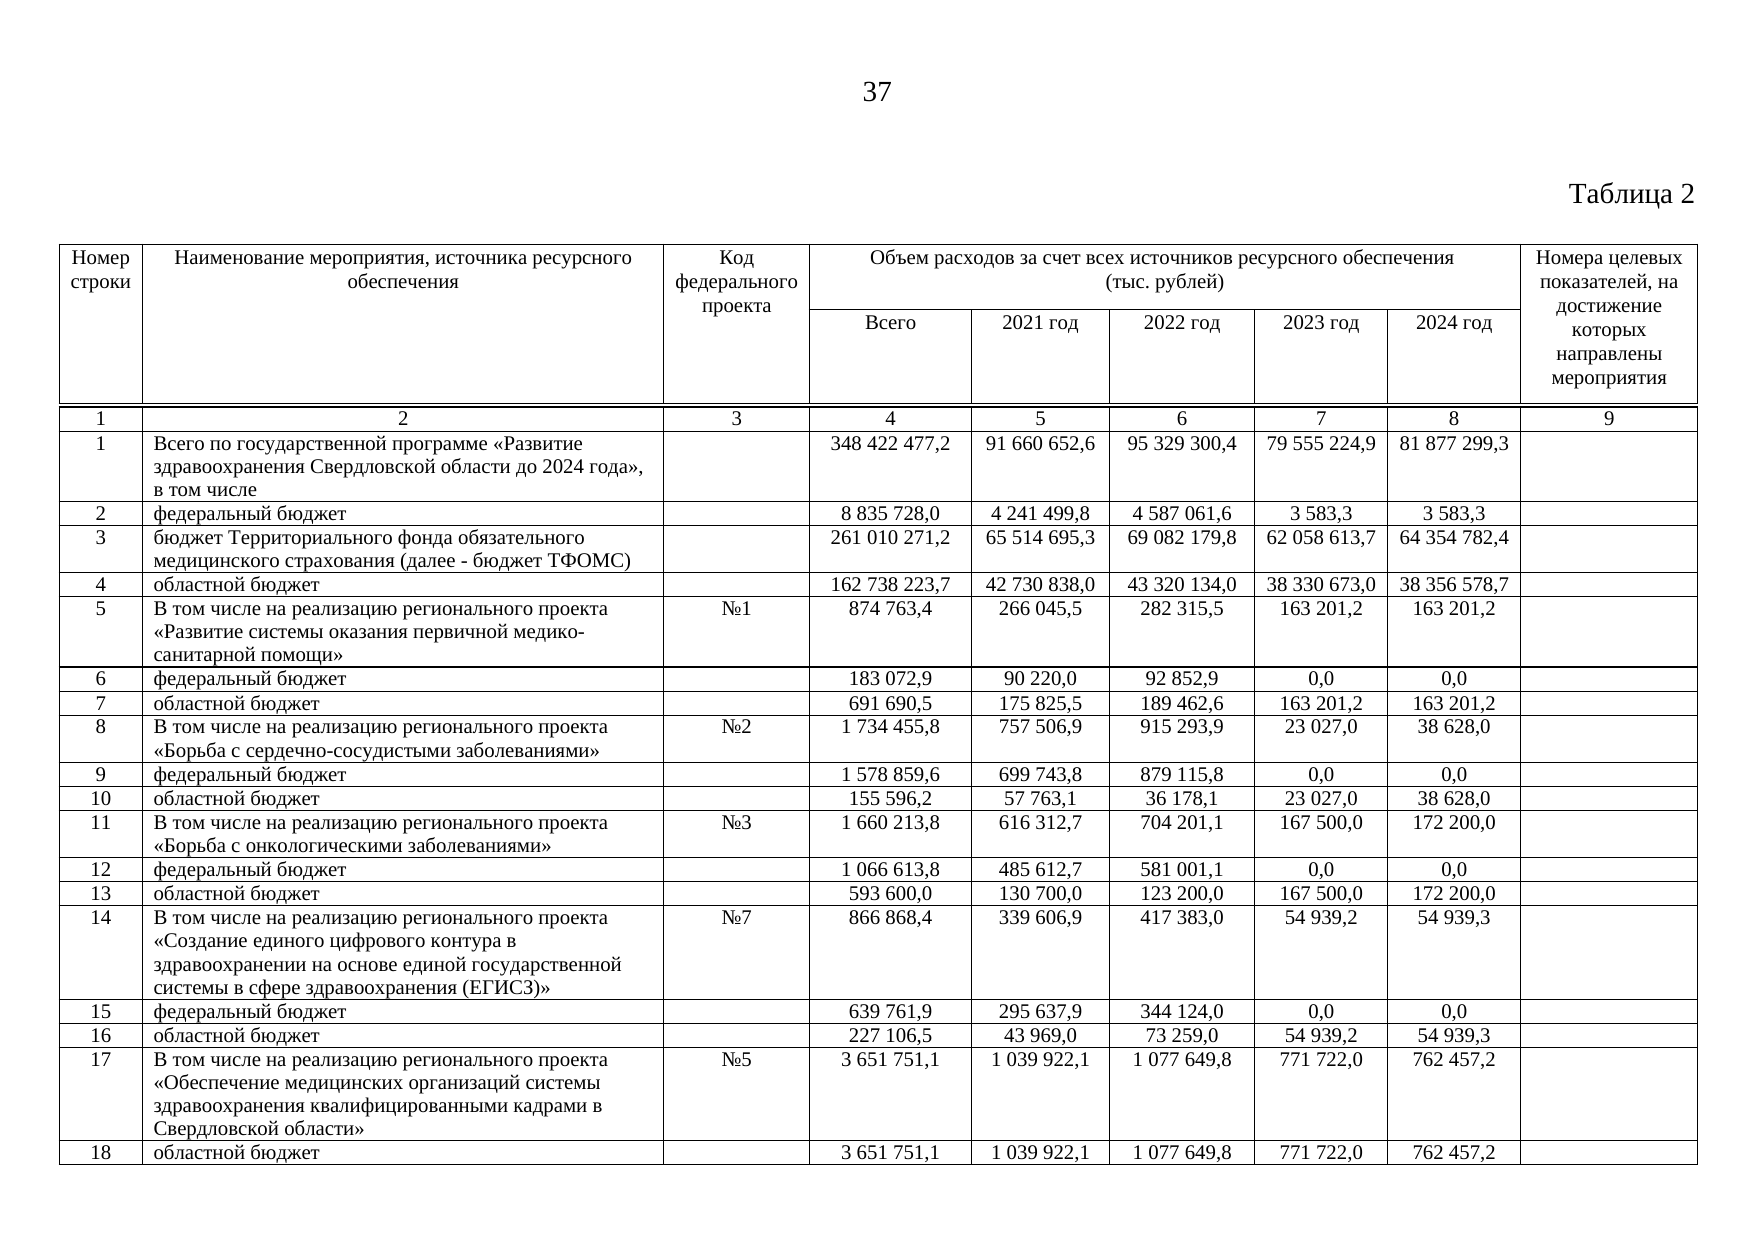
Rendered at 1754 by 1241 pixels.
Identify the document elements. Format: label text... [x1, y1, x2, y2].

table_cell Всего по государственной программе «Развитие здравоохранения Свердловской области до 2024 года», в том числе [143, 432, 663, 501]
table_cell 10 [60, 787, 142, 810]
table_cell 163 201,2 [1388, 692, 1520, 714]
table_cell 14 [60, 906, 142, 999]
table_cell областной бюджет [143, 1024, 663, 1047]
table_cell [1521, 668, 1697, 691]
table_cell 23 027,0 [1255, 716, 1387, 762]
table_cell 417 383,0 [1110, 906, 1254, 999]
table_header 7 [1255, 408, 1387, 431]
table_cell 261 010 271,2 [810, 526, 971, 572]
table_cell 593 600,0 [810, 882, 971, 905]
table_cell 54 939,3 [1388, 1024, 1520, 1047]
table_cell [1521, 787, 1697, 810]
table_cell 42 730 838,0 [972, 573, 1109, 596]
table_cell 130 700,0 [972, 882, 1109, 905]
table_header Наименование мероприятия, источника ресурсного обеспечения [143, 245, 663, 403]
table_cell В том числе на реализацию регионального проекта «Обеспечение медицинских организаций системы здравоохранения квалифицированными кадрами в Свердловской области» [143, 1048, 663, 1140]
table_cell В том числе на реализацию регионального проекта «Борьба с сердечно-сосудистыми заболеваниями» [143, 716, 663, 762]
table_header Код федерального проекта [664, 245, 809, 403]
table_cell 189 462,6 [1110, 692, 1254, 714]
table_cell 1 [60, 432, 142, 501]
table_cell 762 457,2 [1388, 1141, 1520, 1164]
table_cell [1521, 882, 1697, 905]
table_header Объем расходов за счет всех источников ресурсного обеспечения (тыс. рублей) [810, 245, 1520, 309]
table_cell 38 628,0 [1388, 787, 1520, 810]
table_cell 18 [60, 1141, 142, 1164]
table_cell 172 200,0 [1388, 811, 1520, 857]
table_cell [1521, 526, 1697, 572]
table_cell [664, 668, 809, 691]
table_cell 11 [60, 811, 142, 857]
table_cell 691 690,5 [810, 692, 971, 714]
table_cell 8 835 728,0 [810, 502, 971, 525]
table_cell В том числе на реализацию регионального проекта «Борьба с онкологическими заболеваниями» [143, 811, 663, 857]
table_cell 13 [60, 882, 142, 905]
table_cell 616 312,7 [972, 811, 1109, 857]
table_cell федеральный бюджет [143, 502, 663, 525]
table_cell 12 [60, 858, 142, 881]
table_cell [664, 1024, 809, 1047]
table_cell 1 660 213,8 [810, 811, 971, 857]
table_cell 155 596,2 [810, 787, 971, 810]
table_cell 69 082 179,8 [1110, 526, 1254, 572]
table_cell 4 [60, 573, 142, 596]
table_cell [664, 502, 809, 525]
table_cell 7 [60, 692, 142, 714]
table_cell [1521, 1000, 1697, 1023]
table_cell 167 500,0 [1255, 811, 1387, 857]
table_header 9 [1521, 408, 1697, 431]
table_cell 90 220,0 [972, 668, 1109, 691]
table_header 1 [60, 408, 142, 431]
table_cell [1521, 432, 1697, 501]
table_cell 227 106,5 [810, 1024, 971, 1047]
table_cell 5 [60, 597, 142, 666]
table_cell 92 852,9 [1110, 668, 1254, 691]
table_cell 123 200,0 [1110, 882, 1254, 905]
table_cell 0,0 [1388, 763, 1520, 786]
table_cell [1521, 692, 1697, 714]
table_cell [1521, 716, 1697, 762]
table_cell 0,0 [1255, 763, 1387, 786]
table_cell 73 259,0 [1110, 1024, 1254, 1047]
table_cell 64 354 782,4 [1388, 526, 1520, 572]
table_cell В том числе на реализацию регионального проекта «Развитие системы оказания первичной медико-санитарной помощи» [143, 597, 663, 666]
table_cell 4 587 061,6 [1110, 502, 1254, 525]
table_cell 3 651 751,1 [810, 1141, 971, 1164]
table_cell 54 939,3 [1388, 906, 1520, 999]
table_header 6 [1110, 408, 1254, 431]
table_cell №2 [664, 716, 809, 762]
table_cell 38 356 578,7 [1388, 573, 1520, 596]
table_cell 162 738 223,7 [810, 573, 971, 596]
table_cell 1 734 455,8 [810, 716, 971, 762]
table_cell 762 457,2 [1388, 1048, 1520, 1140]
table_cell 8 [60, 716, 142, 762]
table_cell 1 578 859,6 [810, 763, 971, 786]
text Таблица 2 [59, 176, 1695, 210]
table_cell [664, 787, 809, 810]
table_cell [664, 1141, 809, 1164]
table_cell 704 201,1 [1110, 811, 1254, 857]
table_cell 874 763,4 [810, 597, 971, 666]
table_cell 3 583,3 [1255, 502, 1387, 525]
table_cell 1 039 922,1 [972, 1141, 1109, 1164]
table_cell 771 722,0 [1255, 1141, 1387, 1164]
table_cell 0,0 [1388, 1000, 1520, 1023]
table_cell 339 606,9 [972, 906, 1109, 999]
table_cell 172 200,0 [1388, 882, 1520, 905]
table_cell областной бюджет [143, 692, 663, 714]
table_cell областной бюджет [143, 1141, 663, 1164]
table_header 8 [1388, 408, 1520, 431]
table_cell 2023 год [1255, 310, 1387, 403]
table_cell 23 027,0 [1255, 787, 1387, 810]
table_cell В том числе на реализацию регионального проекта «Создание единого цифрового контура в здравоохранении на основе единой государственной системы в сфере здравоохранения (ЕГИСЗ)» [143, 906, 663, 999]
table_cell [1521, 502, 1697, 525]
table_cell 16 [60, 1024, 142, 1047]
table_cell 3 583,3 [1388, 502, 1520, 525]
table_cell 1 077 649,8 [1110, 1141, 1254, 1164]
table_cell 38 628,0 [1388, 716, 1520, 762]
table_header 5 [972, 408, 1109, 431]
table_cell №5 [664, 1048, 809, 1140]
table_header 2 [143, 408, 663, 431]
table_cell областной бюджет [143, 787, 663, 810]
table_cell 344 124,0 [1110, 1000, 1254, 1023]
table_cell 57 763,1 [972, 787, 1109, 810]
table_cell 0,0 [1255, 858, 1387, 881]
table_cell [1521, 811, 1697, 857]
table_cell 62 058 613,7 [1255, 526, 1387, 572]
table_cell федеральный бюджет [143, 858, 663, 881]
table_cell 266 045,5 [972, 597, 1109, 666]
table_cell 183 072,9 [810, 668, 971, 691]
table_cell 95 329 300,4 [1110, 432, 1254, 501]
table_cell 6 [60, 668, 142, 691]
table_cell [1521, 763, 1697, 786]
table_cell 699 743,8 [972, 763, 1109, 786]
table_cell [1521, 858, 1697, 881]
table_cell 54 939,2 [1255, 1024, 1387, 1047]
table_cell федеральный бюджет [143, 668, 663, 691]
table_cell федеральный бюджет [143, 1000, 663, 1023]
table_cell [1521, 1024, 1697, 1047]
table_cell 163 201,2 [1255, 597, 1387, 666]
table_cell 43 969,0 [972, 1024, 1109, 1047]
table_cell 0,0 [1388, 858, 1520, 881]
table_cell [1521, 906, 1697, 999]
table_cell [664, 1000, 809, 1023]
table_cell 2021 год [972, 310, 1109, 403]
table_cell [664, 573, 809, 596]
table_cell 485 612,7 [972, 858, 1109, 881]
table_cell 79 555 224,9 [1255, 432, 1387, 501]
table_cell 163 201,2 [1255, 692, 1387, 714]
table_cell 0,0 [1255, 668, 1387, 691]
table_cell 91 660 652,6 [972, 432, 1109, 501]
table_cell 38 330 673,0 [1255, 573, 1387, 596]
table_cell [1521, 1141, 1697, 1164]
table_header Номер строки [60, 245, 142, 403]
table_cell 915 293,9 [1110, 716, 1254, 762]
table_cell [664, 526, 809, 572]
table_cell 581 001,1 [1110, 858, 1254, 881]
table_cell 163 201,2 [1388, 597, 1520, 666]
table_cell 295 637,9 [972, 1000, 1109, 1023]
table_cell областной бюджет [143, 882, 663, 905]
table_cell 2 [60, 502, 142, 525]
table_cell №3 [664, 811, 809, 857]
table_cell 36 178,1 [1110, 787, 1254, 810]
table_header Номера целевых показателей, на достижение которых направлены мероприятия [1521, 245, 1697, 403]
table_cell [664, 882, 809, 905]
table_cell 3 651 751,1 [810, 1048, 971, 1140]
table_cell 175 825,5 [972, 692, 1109, 714]
table_cell 54 939,2 [1255, 906, 1387, 999]
table_cell [664, 763, 809, 786]
table_cell 1 039 922,1 [972, 1048, 1109, 1140]
table_cell 348 422 477,2 [810, 432, 971, 501]
table_cell 639 761,9 [810, 1000, 971, 1023]
table_cell 65 514 695,3 [972, 526, 1109, 572]
table_cell бюджет Территориального фонда обязательного медицинского страхования (далее - бюджет ТФОМС) [143, 526, 663, 572]
table_cell 282 315,5 [1110, 597, 1254, 666]
table_cell №7 [664, 906, 809, 999]
table_cell №1 [664, 597, 809, 666]
table_cell областной бюджет [143, 573, 663, 596]
table_cell 1 077 649,8 [1110, 1048, 1254, 1140]
table_cell 1 066 613,8 [810, 858, 971, 881]
table_cell 3 [60, 526, 142, 572]
table_cell 771 722,0 [1255, 1048, 1387, 1140]
table_cell [1521, 597, 1697, 666]
table_cell 81 877 299,3 [1388, 432, 1520, 501]
table_cell 15 [60, 1000, 142, 1023]
table_header 3 [664, 408, 809, 431]
table_cell 167 500,0 [1255, 882, 1387, 905]
table_cell 2022 год [1110, 310, 1254, 403]
table_cell [664, 858, 809, 881]
table_cell 0,0 [1255, 1000, 1387, 1023]
table_cell федеральный бюджет [143, 763, 663, 786]
table_cell 0,0 [1388, 668, 1520, 691]
table_cell [1521, 1048, 1697, 1140]
table_cell [664, 692, 809, 714]
table_cell 879 115,8 [1110, 763, 1254, 786]
table_cell 2024 год [1388, 310, 1520, 403]
table_header 4 [810, 408, 971, 431]
table_cell 43 320 134,0 [1110, 573, 1254, 596]
table_cell 866 868,4 [810, 906, 971, 999]
table_cell [664, 432, 809, 501]
table_cell 4 241 499,8 [972, 502, 1109, 525]
table_cell 9 [60, 763, 142, 786]
table_cell Всего [810, 310, 971, 403]
table_cell 757 506,9 [972, 716, 1109, 762]
table_cell [1521, 573, 1697, 596]
table_cell 17 [60, 1048, 142, 1140]
